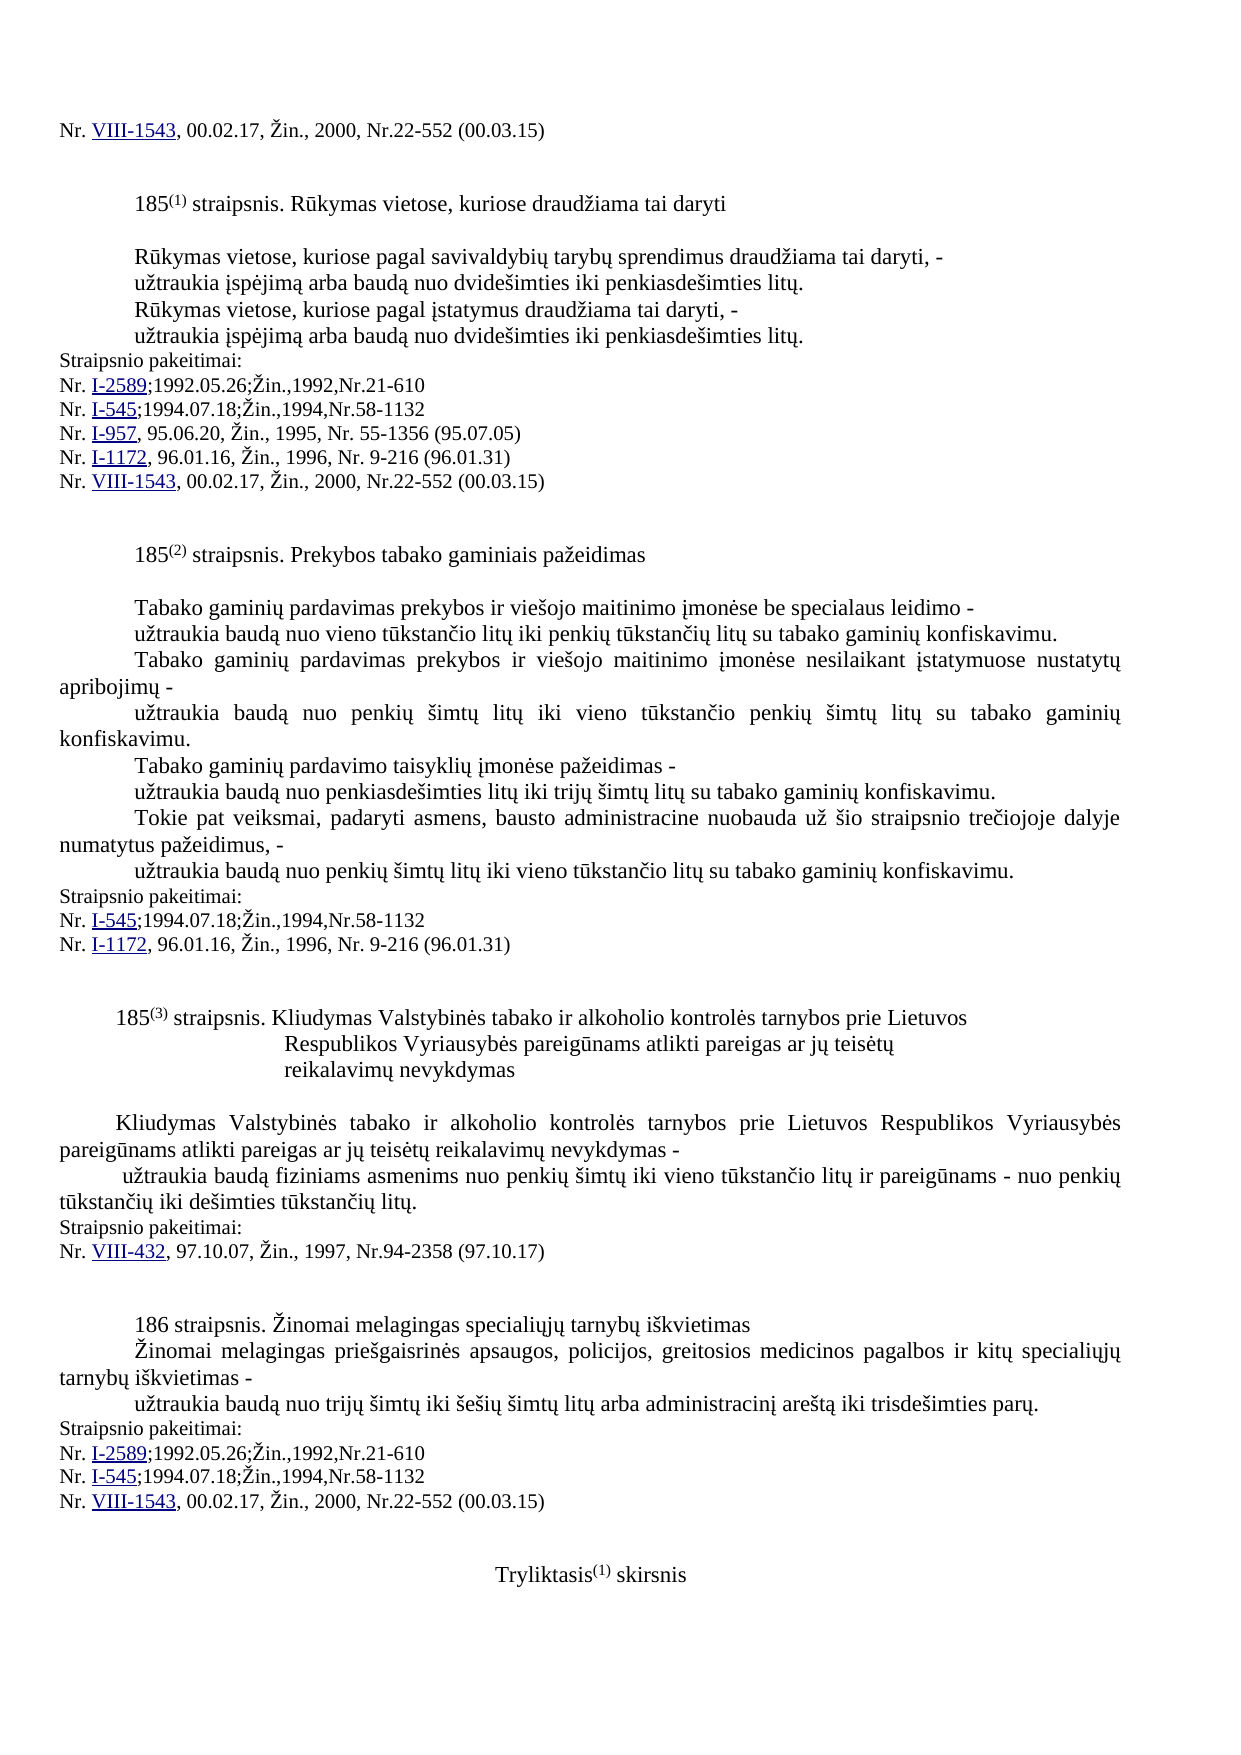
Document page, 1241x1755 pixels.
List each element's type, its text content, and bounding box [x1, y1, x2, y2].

text Nr. I-545;1994.07.18;Žin.,1994,Nr.58-1132 [59, 908, 1122, 932]
text Nr. VIII-1543, 00.02.17, Žin., 2000, Nr.22-552 (00.03.15) [59, 118, 1122, 142]
text Nr. VIII-1543, 00.02.17, Žin., 2000, Nr.22-552 (00.03.15) [59, 1488, 1122, 1513]
text Nr. I-2589;1992.05.26;Žin.,1992,Nr.21-610 [59, 1440, 1122, 1464]
text užtraukia baudą nuo penkių šimtų litų iki vieno tūkstančio penkių šimtų litų su tabako gaminių konfiskavimu. [59, 699, 1122, 752]
text Nr. VIII-1543, 00.02.17, Žin., 2000, Nr.22-552 (00.03.15) [59, 469, 1122, 493]
text 185(3) straipsnis. Kliudymas Valstybinės tabako ir alkoholio kontrolės tarnybos prie Lietuvos [115, 1004, 1122, 1030]
text užtraukia baudą nuo vieno tūkstančio litų iki penkių tūkstančių litų su tabako gaminių konfiskavimu. [59, 620, 1122, 646]
text Tryliktasis(1) skirsnis [59, 1561, 1122, 1587]
text užtraukia baudą nuo penkių šimtų litų iki vieno tūkstančio litų su tabako gaminių konfiskavimu. [59, 857, 1122, 883]
text Nr. I-957, 95.06.20, Žin., 1995, Nr. 55-1356 (95.07.05) [59, 421, 1122, 445]
text Straipsnio pakeitimai: [59, 1215, 1122, 1239]
text reikalavimų nevykdymas [284, 1057, 1122, 1083]
text Nr. I-1172, 96.01.16, Žin., 1996, Nr. 9-216 (96.01.31) [59, 445, 1122, 469]
text Kliudymas Valstybinės tabako ir alkoholio kontrolės tarnybos prie Lietuvos Respublikos Vyriausybės pareigūnams atlikti pareigas ar jų teisėtų reikalavimų nevykdymas - [59, 1109, 1122, 1162]
text Rūkymas vietose, kuriose pagal įstatymus draudžiama tai daryti, - [59, 296, 1122, 322]
text Nr. I-2589;1992.05.26;Žin.,1992,Nr.21-610 [59, 372, 1122, 397]
text Straipsnio pakeitimai: [59, 348, 1122, 372]
text Tokie pat veiksmai, padaryti asmens, bausto administracine nuobauda už šio straipsnio trečiojoje dalyje numatytus pažeidimus, - [59, 804, 1122, 857]
text užtraukia įspėjimą arba baudą nuo dvidešimties iki penkiasdešimties litų. [59, 269, 1122, 296]
text Nr. I-545;1994.07.18;Žin.,1994,Nr.58-1132 [59, 1464, 1122, 1488]
text 185(1) straipsnis. Rūkymas vietose, kuriose draudžiama tai daryti [59, 190, 1122, 217]
text Tabako gaminių pardavimas prekybos ir viešojo maitinimo įmonėse nesilaikant įstatymuose nustatytų apribojimų - [59, 646, 1122, 699]
text Tabako gaminių pardavimas prekybos ir viešojo maitinimo įmonėse be specialaus leidimo - [59, 594, 1122, 620]
text Nr. VIII-432, 97.10.07, Žin., 1997, Nr.94-2358 (97.10.17) [59, 1239, 1122, 1263]
text Respublikos Vyriausybės pareigūnams atlikti pareigas ar jų teisėtų [284, 1030, 1122, 1057]
text Nr. I-545;1994.07.18;Žin.,1994,Nr.58-1132 [59, 397, 1122, 421]
text Straipsnio pakeitimai: [59, 1416, 1122, 1440]
text Nr. I-1172, 96.01.16, Žin., 1996, Nr. 9-216 (96.01.31) [59, 932, 1122, 956]
text 185(2) straipsnis. Prekybos tabako gaminiais pažeidimas [59, 541, 1122, 567]
text 186 straipsnis. Žinomai melagingas specialiųjų tarnybų iškvietimas [59, 1311, 1122, 1337]
text užtraukia baudą nuo trijų šimtų iki šešių šimtų litų arba administracinį areštą iki trisdešimties parų. [59, 1390, 1122, 1416]
text Rūkymas vietose, kuriose pagal savivaldybių tarybų sprendimus draudžiama tai daryti, - [59, 243, 1122, 269]
text užtraukia įspėjimą arba baudą nuo dvidešimties iki penkiasdešimties litų. [59, 322, 1122, 348]
text Tabako gaminių pardavimo taisyklių įmonėse pažeidimas - [59, 752, 1122, 778]
text užtraukia baudą fiziniams asmenims nuo penkių šimtų iki vieno tūkstančio litų ir pareigūnams - nuo penkių tūkstančių iki dešimties tūkstančių litų. [59, 1162, 1122, 1215]
text užtraukia baudą nuo penkiasdešimties litų iki trijų šimtų litų su tabako gaminių konfiskavimu. [59, 778, 1122, 804]
text Straipsnio pakeitimai: [59, 883, 1122, 908]
text Žinomai melagingas priešgaisrinės apsaugos, policijos, greitosios medicinos pagalbos ir kitų specialiųjų tarnybų iškvietimas - [59, 1337, 1122, 1390]
